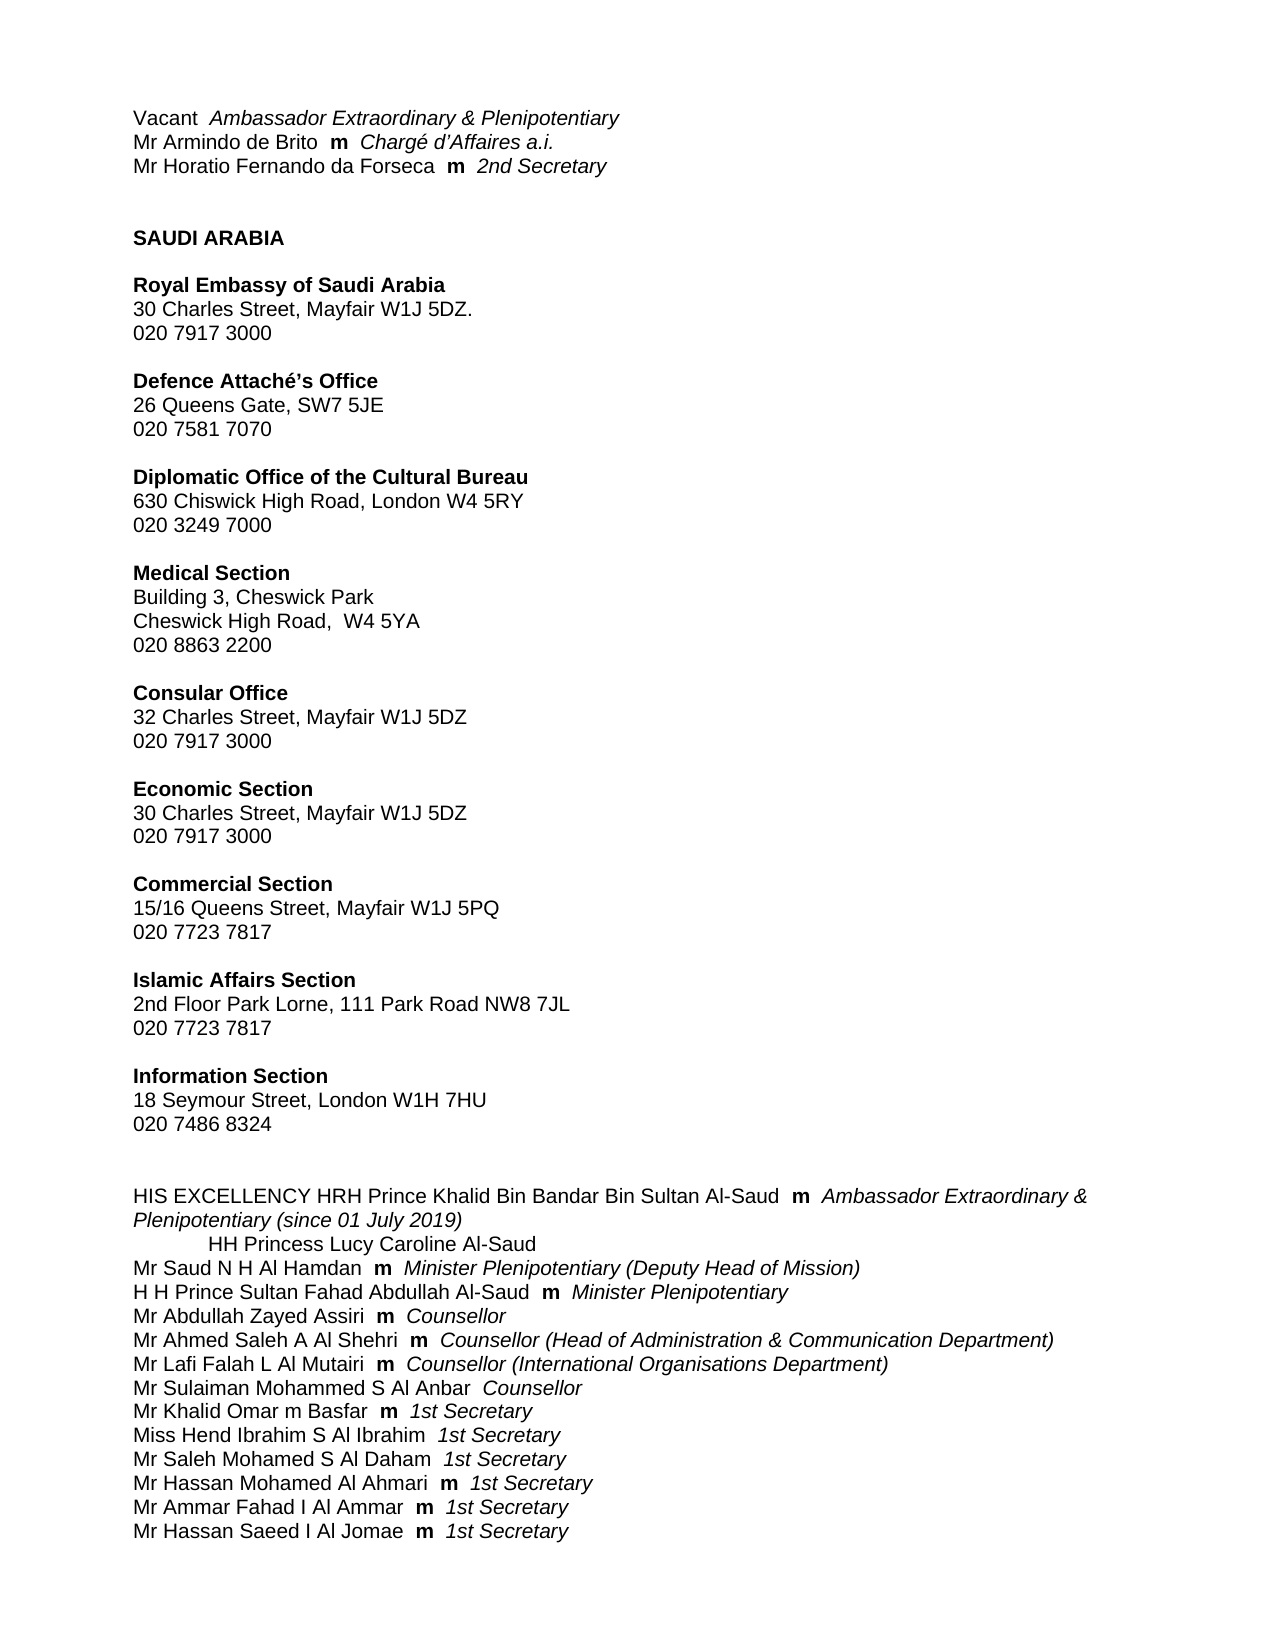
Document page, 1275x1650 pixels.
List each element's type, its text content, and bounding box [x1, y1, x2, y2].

text 020 7917 3000 [133, 824, 1181, 848]
text Cheswick High Road, W4 5YA [133, 609, 1181, 633]
text H H Prince Sultan Fahad Abdullah Al-Saud m Minister Plenipotentiary [133, 1279, 1181, 1303]
text Mr Lafi Falah L Al Mutairi m Counsellor (International Organisations Department) [133, 1351, 1181, 1375]
text Mr Sulaiman Mohammed S Al Anbar Counsellor [133, 1375, 1181, 1399]
table_header [751, 225, 1053, 273]
text 020 7486 8324 [133, 1112, 1181, 1136]
text Vacant Ambassador Extraordinary & Plenipotentiary [133, 106, 1181, 129]
text Mr Saleh Mohamed S Al Daham 1st Secretary [133, 1447, 1181, 1471]
text 26 Queens Gate, SW7 5JE [133, 393, 1181, 417]
table_header [1053, 225, 1275, 273]
text Mr Armindo de Brito m Chargé d’Affaires a.i. [133, 129, 1181, 153]
text 020 3249 7000 [133, 513, 1181, 537]
text Consular Office [133, 681, 1181, 704]
text Mr Saud N H Al Hamdan m Minister Plenipotentiary (Deputy Head of Mission) [133, 1256, 1181, 1279]
text 30 Charles Street, Mayfair W1J 5DZ [133, 800, 1181, 824]
text Diplomatic Office of the Cultural Bureau [133, 465, 1181, 489]
table_header [697, 225, 751, 273]
text Building 3, Cheswick Park [133, 585, 1181, 609]
table_header SAUDI ARABIA [122, 225, 697, 273]
text 630 Chiswick High Road, London W4 5RY [133, 489, 1181, 513]
text 020 7723 7817 [133, 920, 1181, 944]
text Mr Hassan Mohamed Al Ahmari m 1st Secretary [133, 1471, 1181, 1495]
text 30 Charles Street, Mayfair W1J 5DZ. [133, 297, 1181, 321]
text Mr Horatio Fernando da Forseca m 2nd Secretary [133, 153, 1181, 177]
text 020 7581 7070 [133, 417, 1181, 441]
text Mr Abdullah Zayed Assiri m Counsellor Mr Ahmed Saleh A Al Shehri m Counsellor (Head of Administration & Communication Department) [133, 1303, 1181, 1351]
text HH Princess Lucy Caroline Al-Saud [133, 1232, 1181, 1256]
text Defence Attaché’s Office [133, 369, 1181, 393]
text Mr Ammar Fahad I Al Ammar m 1st Secretary [133, 1495, 1181, 1519]
text 020 7917 3000 [133, 321, 1181, 345]
text HIS EXCELLENCY HRH Prince Khalid Bin Bandar Bin Sultan Al-Saud m Ambassador Extraordinary & Plenipotentiary (since 01 July 2019) [133, 1184, 1181, 1232]
text Commercial Section [133, 872, 1181, 896]
text Mr Hassan Saeed I Al Jomae m 1st Secretary [133, 1519, 1181, 1543]
text 2nd Floor Park Lorne, 111 Park Road NW8 7JL [133, 992, 1181, 1016]
text 32 Charles Street, Mayfair W1J 5DZ [133, 704, 1181, 728]
text 020 8863 2200 [133, 633, 1181, 657]
text 18 Seymour Street, London W1H 7HU [133, 1088, 1181, 1112]
text Royal Embassy of Saudi Arabia [133, 273, 1181, 297]
text Islamic Affairs Section [133, 968, 1181, 992]
text Mr Khalid Omar m Basfar m 1st Secretary Miss Hend Ibrahim S Al Ibrahim 1st Secretary [133, 1399, 1181, 1447]
text Information Section [133, 1064, 1181, 1088]
text 020 7917 3000 [133, 728, 1181, 752]
text 020 7723 7817 [133, 1016, 1181, 1040]
text Medical Section [133, 561, 1181, 585]
text 15/16 Queens Street, Mayfair W1J 5PQ [133, 896, 1181, 920]
text Economic Section [133, 776, 1181, 800]
